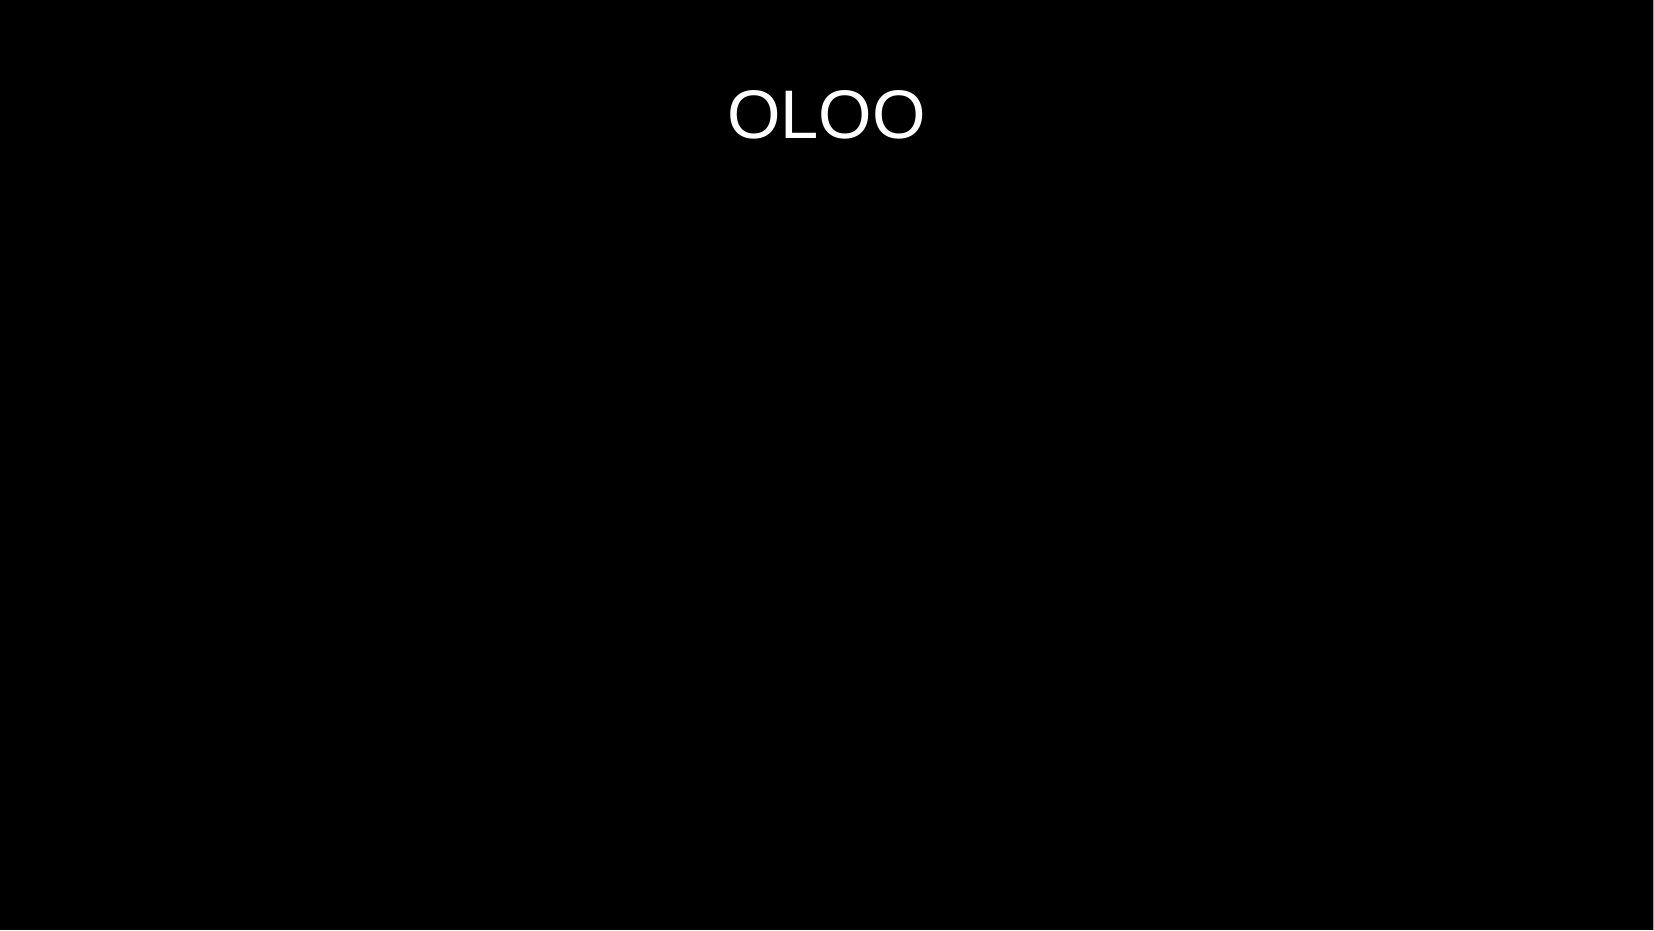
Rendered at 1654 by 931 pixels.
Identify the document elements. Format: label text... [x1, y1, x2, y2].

title OLOO [82, 37, 1571, 193]
